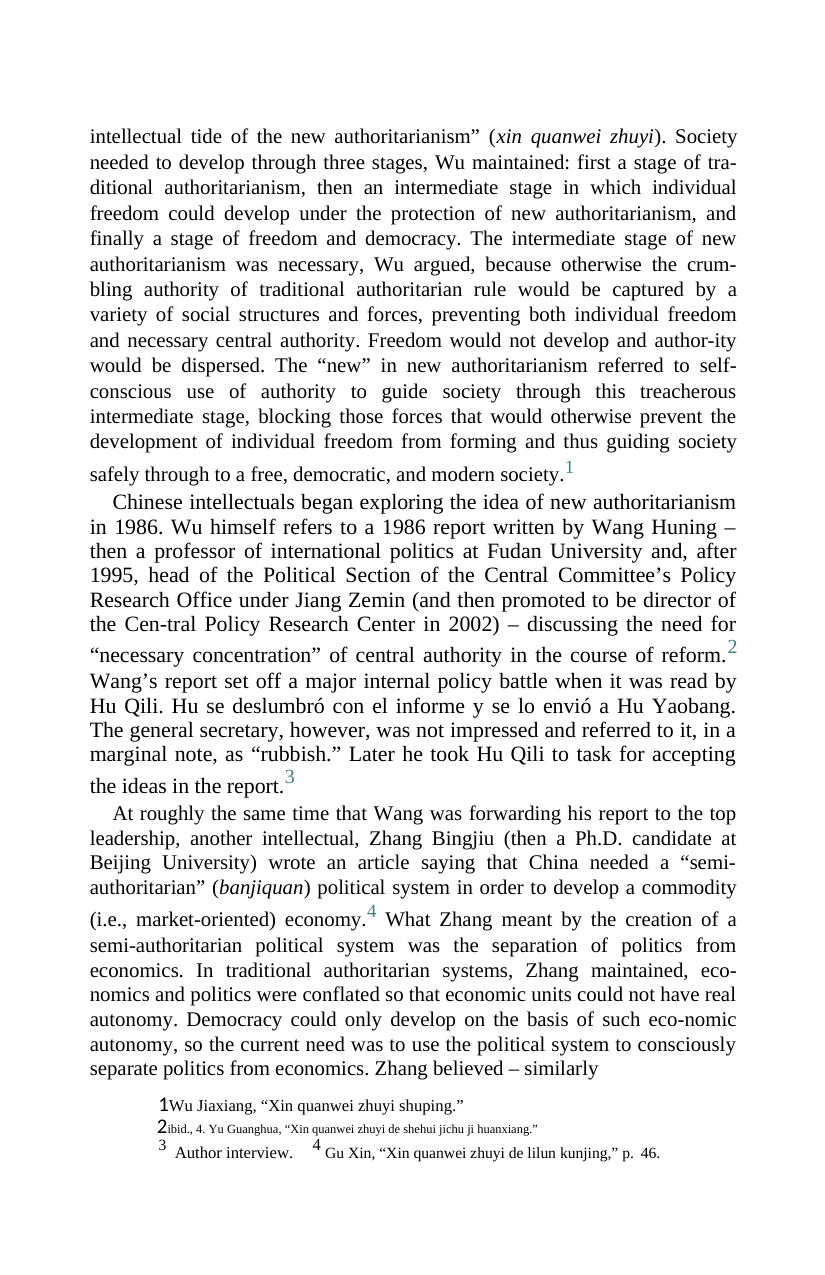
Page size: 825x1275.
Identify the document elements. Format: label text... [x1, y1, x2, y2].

text At roughly the same time that Wang was forwarding his report to the top leadership, another intellectual, Zhang Bingjiu (then a Ph.D. candidate at Beijing University) wrote an article saying that China needed a “semi-authoritarian” (banjiquan) political system in order to develop a commodity (i.e., market-oriented) economy.4 What Zhang meant by the creation of a semi-authoritarian political system was the separation of politics from economics. In traditional authoritarian systems, Zhang maintained, eco-nomics and politics were conflated so that economic units could not have real autonomy. Democracy could only develop on the basis of such eco-nomic autonomy, so the current need was to use the political system to consciously separate politics from economics. Zhang believed – similarly [89, 801, 737, 1080]
text intellectual tide of the new authoritarianism” (xin quanwei zhuyi). Society needed to develop through three stages, Wu maintained: first a stage of tra-ditional authoritarianism, then an intermediate stage in which individual freedom could develop under the protection of new authoritarianism, and finally a stage of freedom and democracy. The intermediate stage of new authoritarianism was necessary, Wu argued, because otherwise the crum-bling authority of traditional authoritarian rule would be captured by a variety of social structures and forces, preventing both individual freedom and necessary central authority. Freedom would not develop and author-ity would be dispersed. The “new” in new authoritarianism referred to self-conscious use of authority to guide society through this treacherous intermediate stage, blocking those forces that would otherwise prevent the development of individual freedom from forming and thus guiding society safely through to a free, democratic, and modern society.1 [89, 124, 737, 488]
list Wu Jiaxiang, “Xin quanwei zhuyi shuping.” [158, 1091, 737, 1116]
text Chinese intellectuals began exploring the idea of new authoritarianism in 1986. Wu himself refers to a 1986 report written by Wang Huning – then a professor of international politics at Fudan University and, after 1995, head of the Political Section of the Central Committee’s Policy Research Office under Jiang Zemin (and then promoted to be director of the Cen-tral Policy Research Center in 2002) – discussing the need for “necessary concentration” of central authority in the course of reform.2 Wang’s report set off a major internal policy battle when it was read by Hu Qili. Hu se deslumbró con el informe y se lo envió a Hu Yaobang. The general secretary, however, was not impressed and referred to it, in a marginal note, as “rubbish.” Later he took Hu Qili to task for accepting the ideas in the report.3 [89, 491, 737, 800]
text 3 Author interview. 4 Gu Xin, “Xin quanwei zhuyi de lilun kunjing,” p. 46. [158, 1138, 671, 1163]
list ibid., 4. Yu Guanghua, “Xin quanwei zhuyi de shehui jichu ji huanxiang.” [157, 1118, 737, 1138]
